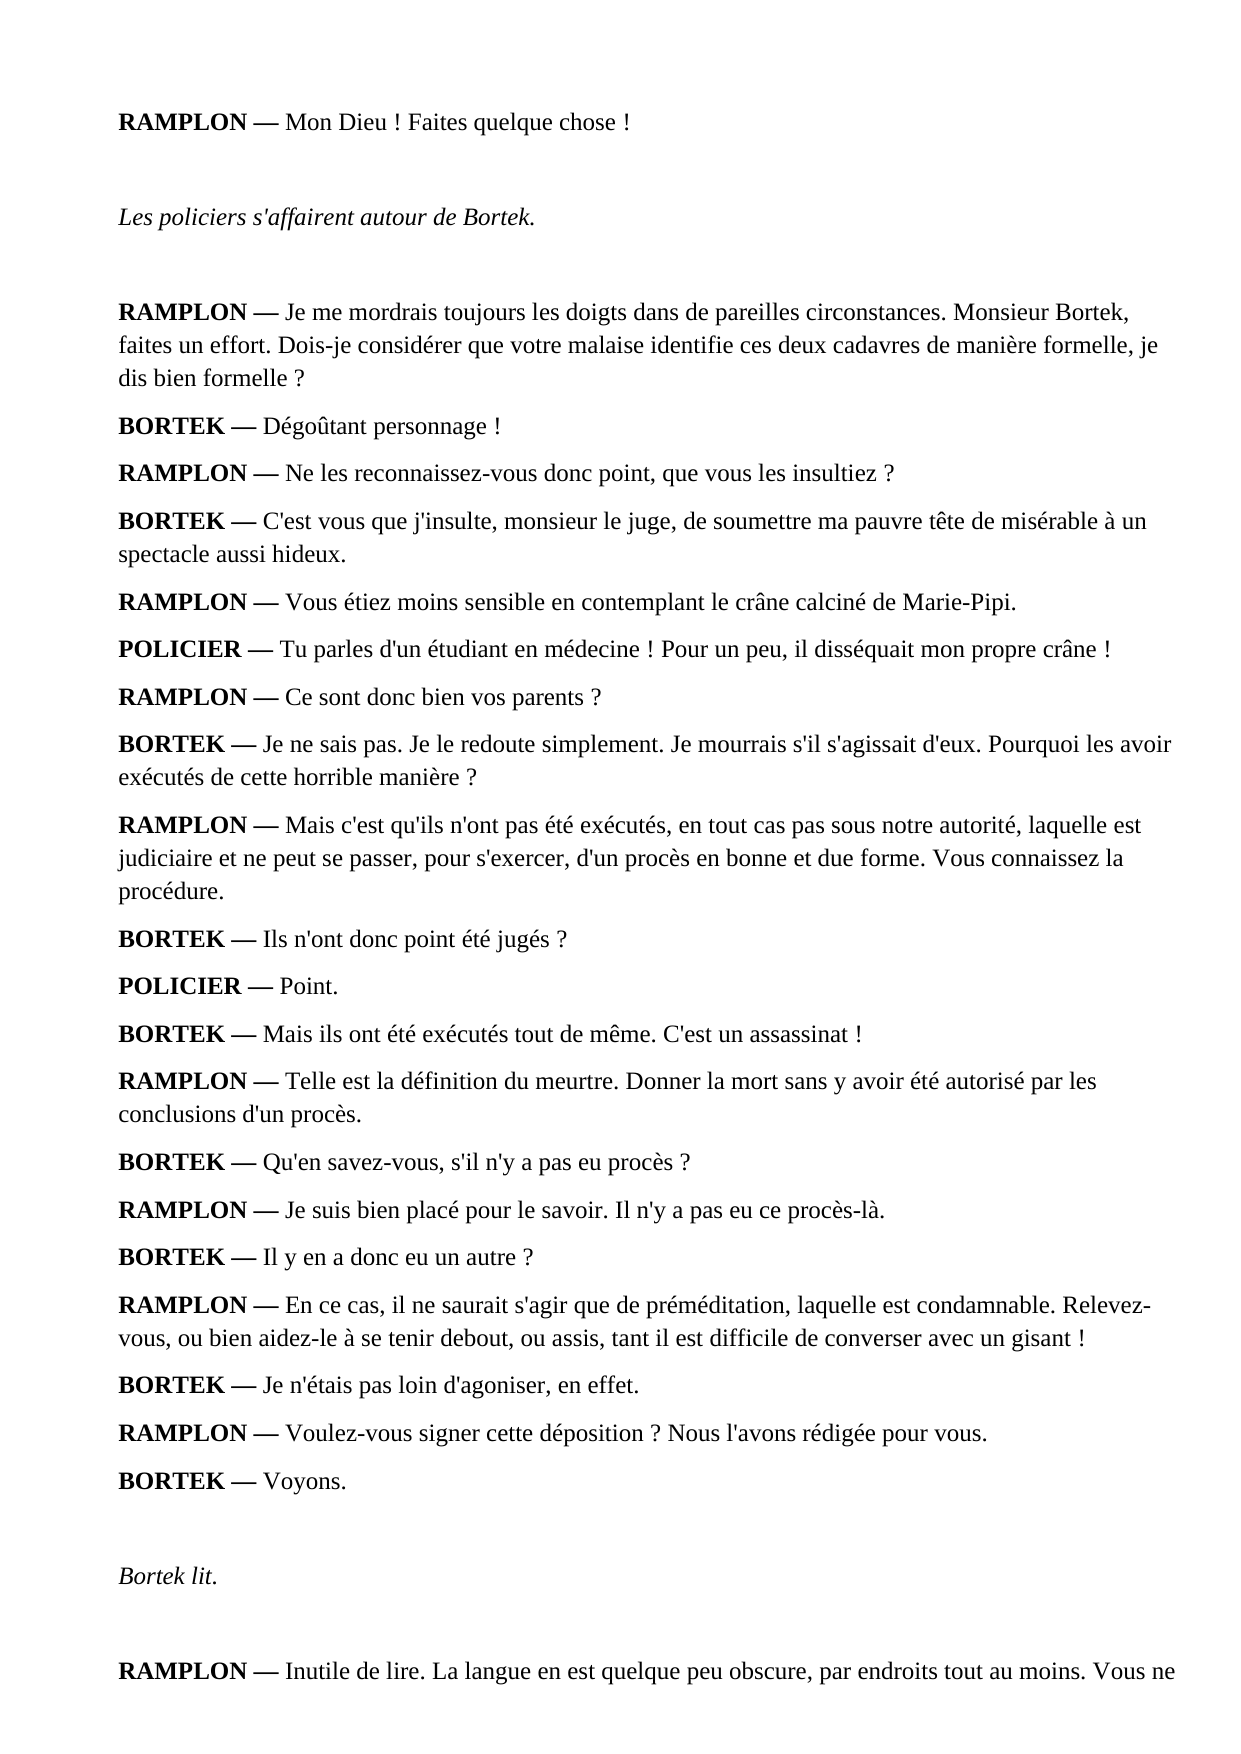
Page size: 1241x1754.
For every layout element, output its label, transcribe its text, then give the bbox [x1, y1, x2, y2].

text Bortek lit. [118, 1561, 1181, 1590]
text RAMPLON — Ce sont donc bien vos parents ? [118, 682, 1181, 711]
text BORTEK — Je ne sais pas. Je le redoute simplement. Je mourrais s'il s'agissait d'eux. Pourquoi les avoir exécutés de cette horrible manière ? [118, 729, 1181, 791]
text BORTEK — C'est vous que j'insulte, monsieur le juge, de soumettre ma pauvre tête de misérable à un spectacle aussi hideux. [118, 506, 1181, 568]
text RAMPLON — Mais c'est qu'ils n'ont pas été exécutés, en tout cas pas sous notre autorité, laquelle est judiciaire et ne peut se passer, pour s'exercer, d'un procès en bonne et due forme. Vous connaissez la procédure. [118, 810, 1181, 905]
text Les policiers s'affairent autour de Bortek. [118, 202, 1181, 231]
text RAMPLON — Ne les reconnaissez-vous donc point, que vous les insultiez ? [118, 458, 1181, 487]
text BORTEK — Ils n'ont donc point été jugés ? [118, 924, 1181, 952]
text BORTEK — Voyons. [118, 1466, 1181, 1494]
text RAMPLON — Je me mordrais toujours les doigts dans de pareilles circonstances. Monsieur Bortek, faites un effort. Dois-je considérer que votre malaise identifie ces deux cadavres de manière formelle, je dis bien formelle ? [118, 297, 1181, 392]
text RAMPLON — Vous étiez moins sensible en contemplant le crâne calciné de Marie-Pipi. [118, 587, 1181, 615]
text POLICIER — Point. [118, 971, 1181, 1000]
text RAMPLON — Mon Dieu ! Faites quelque chose ! [118, 107, 1181, 135]
text BORTEK — Mais ils ont été exécutés tout de même. C'est un assassinat ! [118, 1019, 1181, 1048]
text RAMPLON — Inutile de lire. La langue en est quelque peu obscure, par endroits tout au moins. Vous ne [118, 1656, 1181, 1685]
text RAMPLON — En ce cas, il ne saurait s'agir que de préméditation, laquelle est condamnable. Relevez-vous, ou bien aidez-le à se tenir debout, ou assis, tant il est difficile de converser avec un gisant ! [118, 1290, 1181, 1352]
text POLICIER — Tu parles d'un étudiant en médecine ! Pour un peu, il disséquait mon propre crâne ! [118, 634, 1181, 663]
text BORTEK — Il y en a donc eu un autre ? [118, 1242, 1181, 1271]
text BORTEK — Je n'étais pas loin d'agoniser, en effet. [118, 1371, 1181, 1399]
text BORTEK — Qu'en savez-vous, s'il n'y a pas eu procès ? [118, 1147, 1181, 1176]
text RAMPLON — Voulez-vous signer cette déposition ? Nous l'avons rédigée pour vous. [118, 1418, 1181, 1447]
text BORTEK — Dégoûtant personnage ! [118, 411, 1181, 439]
text RAMPLON — Je suis bien placé pour le savoir. Il n'y a pas eu ce procès-là. [118, 1195, 1181, 1223]
text RAMPLON — Telle est la définition du meurtre. Donner la mort sans y avoir été autorisé par les conclusions d'un procès. [118, 1066, 1181, 1128]
